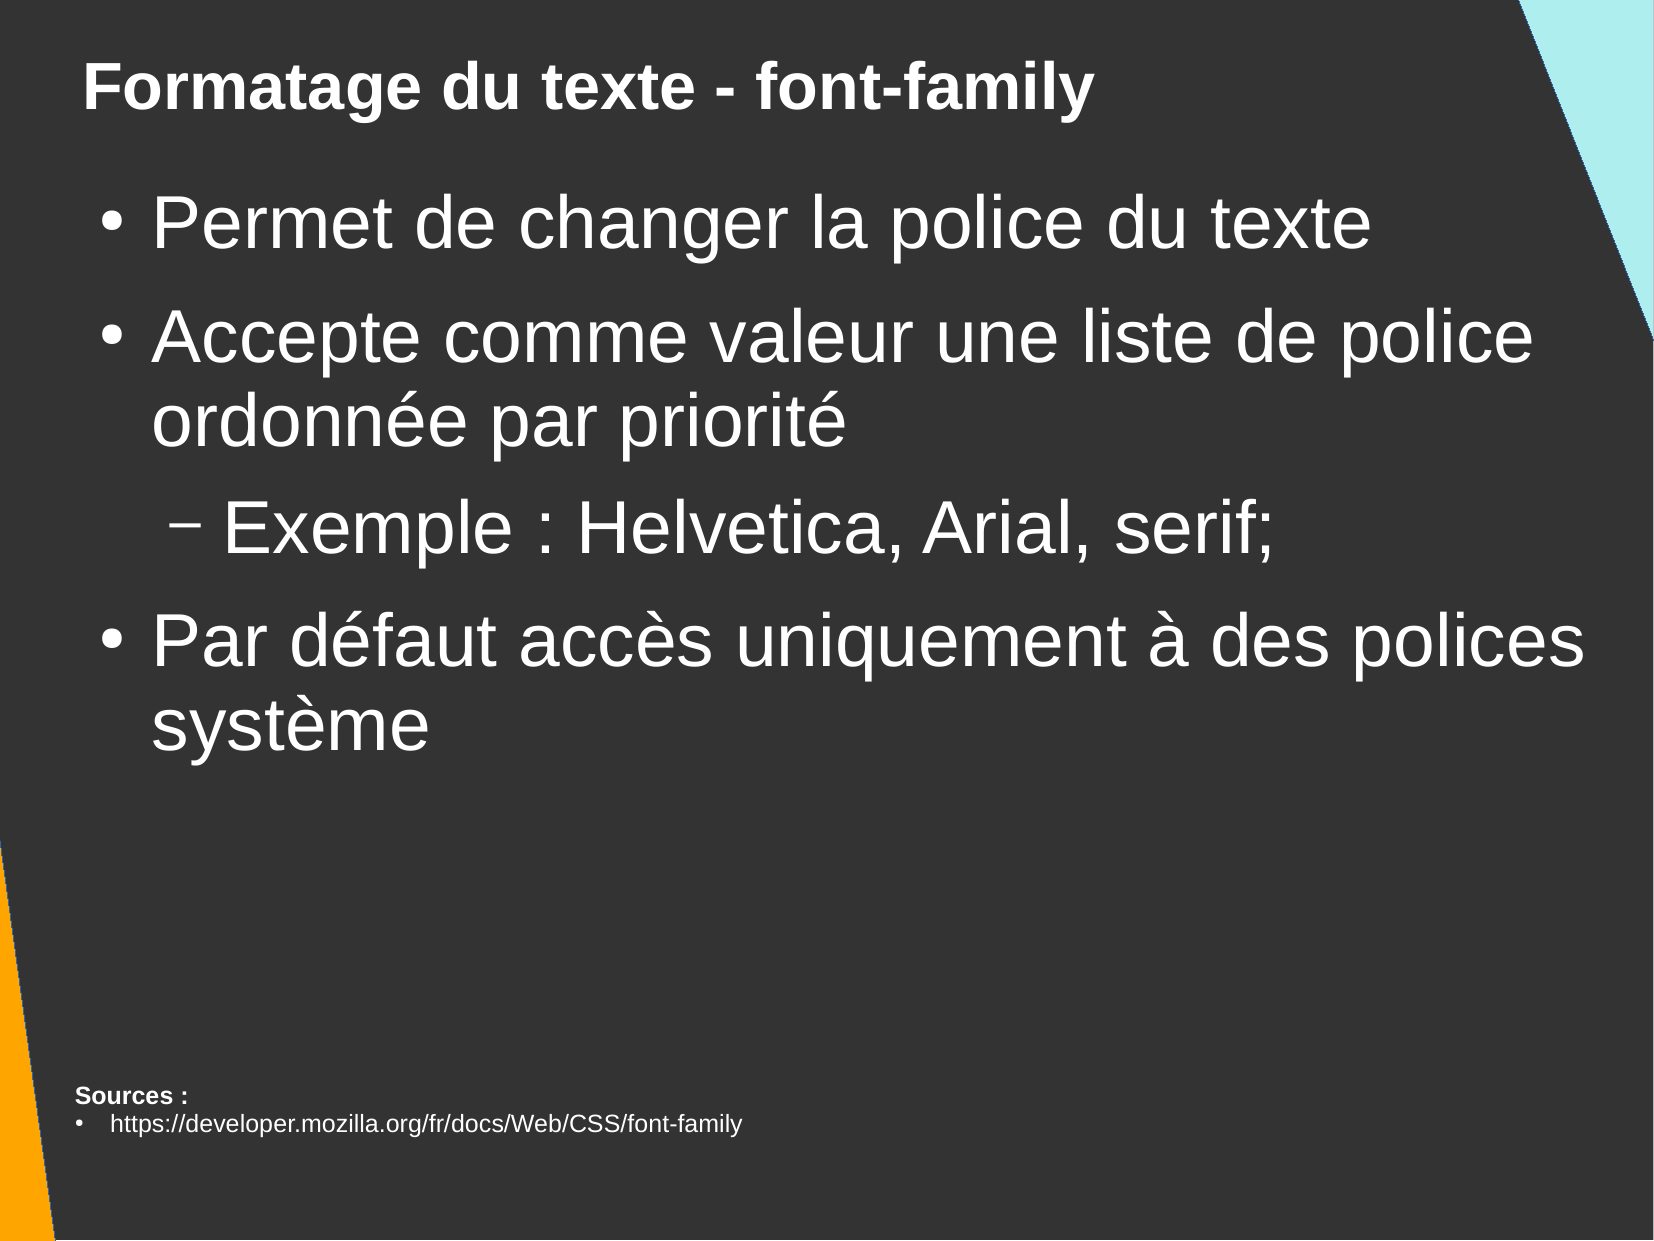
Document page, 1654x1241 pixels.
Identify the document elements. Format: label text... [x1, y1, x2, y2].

text_box Sources : https://developer.mozilla.org/fr/docs/Web/CSS/font-family [60, 1074, 1546, 1241]
title Formatage du texte - font-family [82, 49, 1571, 152]
text_box [0, 840, 56, 1241]
text_box [1518, 0, 1654, 341]
list Permet de changer la police du texte Accepte comme valeur une liste de police ordonnée par priorité Exemple : Helvetica, Arial, serif; Par défaut accès uniquement à des polices système [80, 180, 1605, 827]
